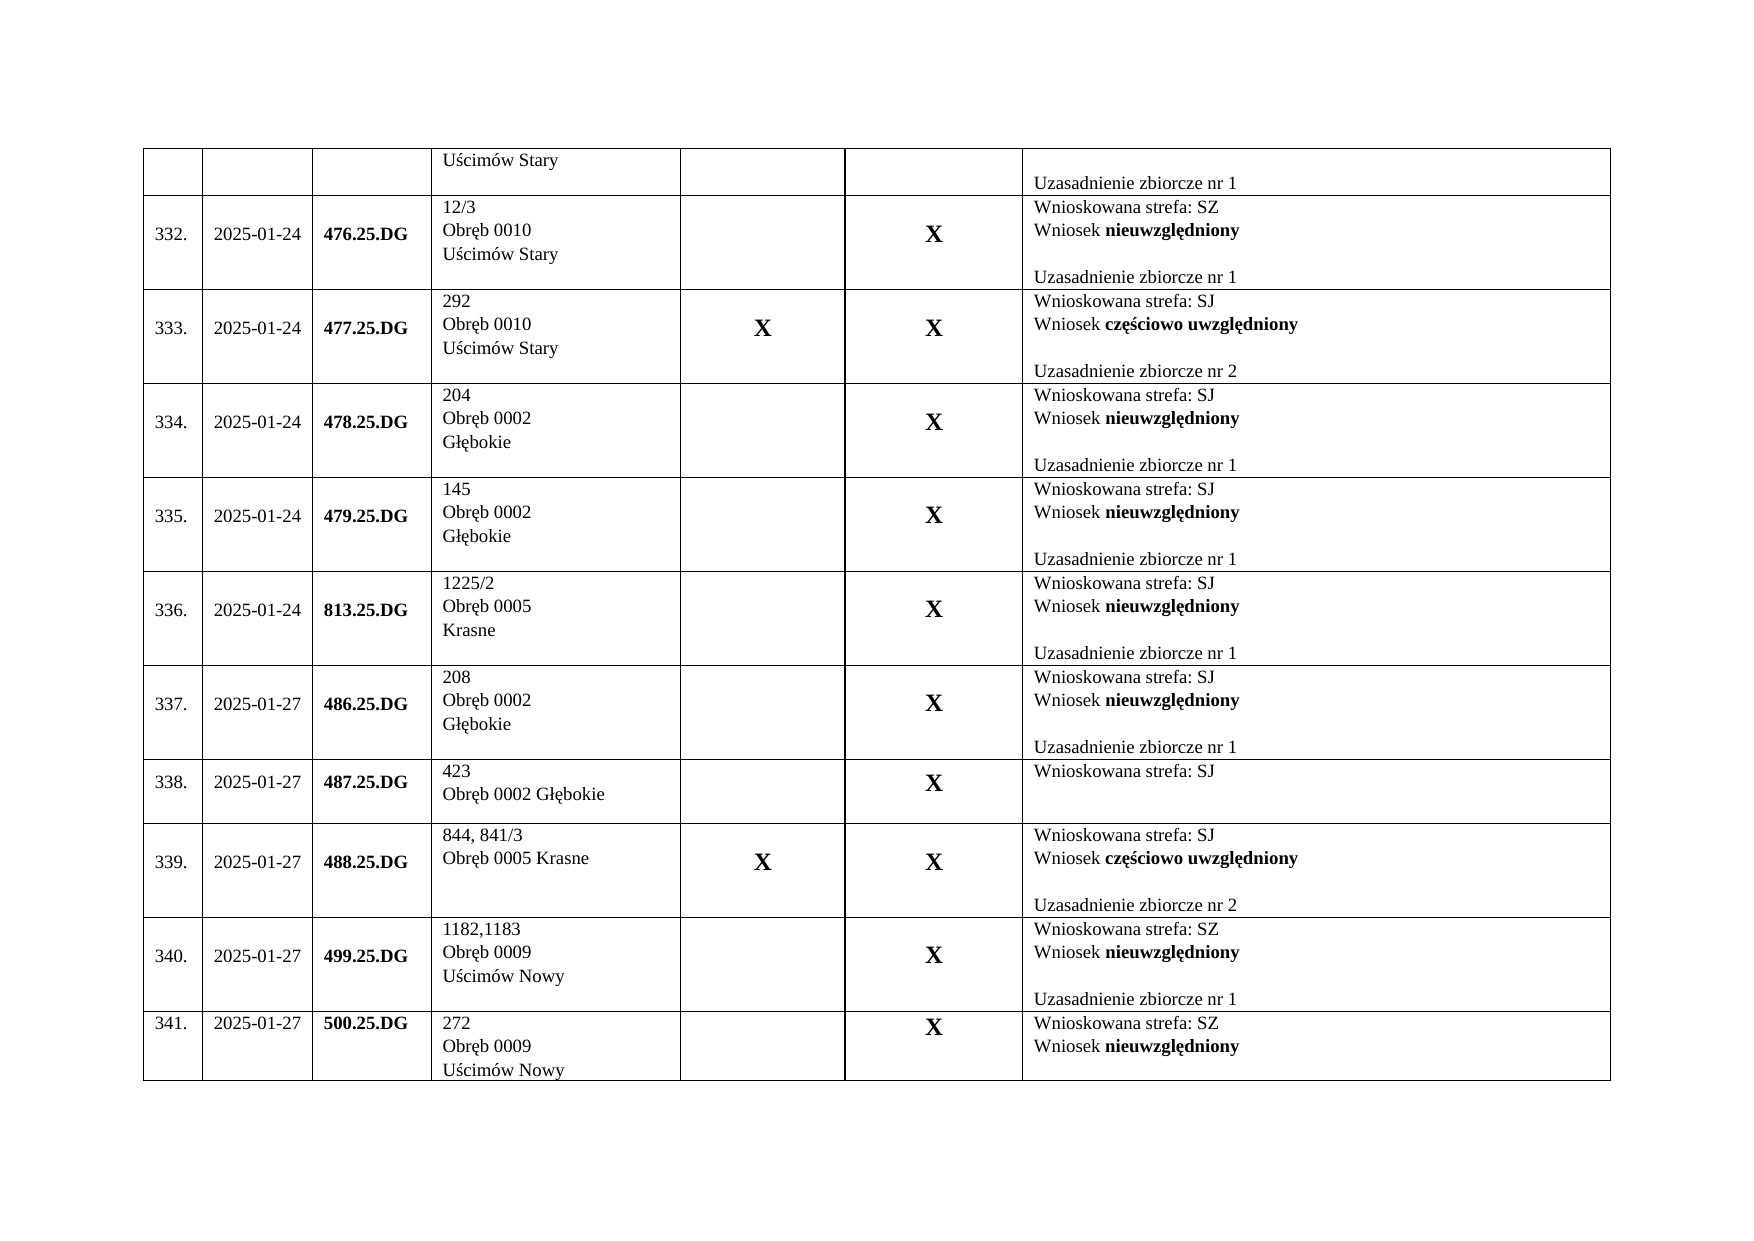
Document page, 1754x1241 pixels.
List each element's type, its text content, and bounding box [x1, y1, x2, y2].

table_cell 2025-01-24 [203, 572, 312, 665]
table_cell X [846, 666, 1022, 759]
table_cell Uścimów Stary [432, 149, 680, 195]
table_cell X [846, 572, 1022, 665]
table_cell X [846, 760, 1022, 823]
table_cell 2025-01-24 [203, 290, 312, 383]
table_cell 488.25.DG [313, 824, 431, 917]
table_cell 2025-01-24 [203, 478, 312, 571]
table_cell 339. [144, 824, 202, 917]
table_cell X [846, 918, 1022, 1011]
table_cell 813.25.DG [313, 572, 431, 665]
table_cell Wnioskowana strefa: SJ Wniosek nieuwzględniony Uzasadnienie zbiorcze nr 1 [1023, 478, 1610, 571]
table_cell 487.25.DG [313, 760, 431, 823]
table_cell 479.25.DG [313, 478, 431, 571]
table_cell X [846, 384, 1022, 477]
table_cell X [681, 824, 844, 917]
table_cell 844, 841/3 Obręb 0005 Krasne [432, 824, 680, 917]
table_cell 500.25.DG [313, 1012, 431, 1080]
table_cell [681, 760, 844, 823]
table_cell [681, 196, 844, 289]
table_cell 333. [144, 290, 202, 383]
table_cell X [846, 290, 1022, 383]
table_cell Uzasadnienie zbiorcze nr 1 [1023, 149, 1610, 195]
table_cell X [846, 1012, 1022, 1080]
table_cell 477.25.DG [313, 290, 431, 383]
table_cell 499.25.DG [313, 918, 431, 1011]
table_cell 2025-01-27 [203, 666, 312, 759]
table_cell 2025-01-27 [203, 918, 312, 1011]
table_cell 2025-01-24 [203, 196, 312, 289]
table_cell 12/3 Obręb 0010 Uścimów Stary [432, 196, 680, 289]
table_cell 332. [144, 196, 202, 289]
table_cell [681, 666, 844, 759]
table_cell 2025-01-27 [203, 824, 312, 917]
table_cell 476.25.DG [313, 196, 431, 289]
table_cell 334. [144, 384, 202, 477]
table_cell [313, 149, 431, 195]
table_cell Wnioskowana strefa: SJ Wniosek nieuwzględniony Uzasadnienie zbiorcze nr 1 [1023, 384, 1610, 477]
table_cell X [846, 478, 1022, 571]
table_cell 208 Obręb 0002 Głębokie [432, 666, 680, 759]
table_cell 341. [144, 1012, 202, 1080]
table_cell 2025-01-27 [203, 1012, 312, 1080]
table_cell Wnioskowana strefa: SJ Wniosek nieuwzględniony Uzasadnienie zbiorcze nr 1 [1023, 666, 1610, 759]
table_cell [681, 918, 844, 1011]
table_cell 335. [144, 478, 202, 571]
table_cell Wnioskowana strefa: SJ [1023, 760, 1610, 823]
table_cell Wnioskowana strefa: SJ Wniosek częściowo uwzględniony Uzasadnienie zbiorcze nr 2 [1023, 290, 1610, 383]
table_cell [681, 384, 844, 477]
table_cell [681, 572, 844, 665]
table_cell 272 Obręb 0009 Uścimów Nowy [432, 1012, 680, 1080]
table_cell [681, 478, 844, 571]
table_cell 204 Obręb 0002 Głębokie [432, 384, 680, 477]
table_cell X [681, 290, 844, 383]
table_cell 2025-01-27 [203, 760, 312, 823]
table_cell 2025-01-24 [203, 384, 312, 477]
table_cell Wnioskowana strefa: SZ Wniosek nieuwzględniony Uzasadnienie zbiorcze nr 1 [1023, 196, 1610, 289]
table_cell 423 Obręb 0002 Głębokie [432, 760, 680, 823]
table_cell 338. [144, 760, 202, 823]
table_cell X [846, 824, 1022, 917]
table_cell 292 Obręb 0010 Uścimów Stary [432, 290, 680, 383]
table_cell 1225/2 Obręb 0005 Krasne [432, 572, 680, 665]
table_cell 1182,1183 Obręb 0009 Uścimów Nowy [432, 918, 680, 1011]
table_cell 337. [144, 666, 202, 759]
table_cell [681, 1012, 844, 1080]
table_cell 336. [144, 572, 202, 665]
table_cell [846, 149, 1022, 195]
table_cell Wnioskowana strefa: SZ Wniosek nieuwzględniony [1023, 1012, 1610, 1080]
table_cell [203, 149, 312, 195]
table_cell Wnioskowana strefa: SJ Wniosek częściowo uwzględniony Uzasadnienie zbiorcze nr 2 [1023, 824, 1610, 917]
table_cell Wnioskowana strefa: SJ Wniosek nieuwzględniony Uzasadnienie zbiorcze nr 1 [1023, 572, 1610, 665]
table_cell 145 Obręb 0002 Głębokie [432, 478, 680, 571]
table_cell 478.25.DG [313, 384, 431, 477]
table_cell Wnioskowana strefa: SZ Wniosek nieuwzględniony Uzasadnienie zbiorcze nr 1 [1023, 918, 1610, 1011]
table_cell X [846, 196, 1022, 289]
table_cell 340. [144, 918, 202, 1011]
table_cell 486.25.DG [313, 666, 431, 759]
table_cell [144, 149, 202, 195]
table_cell [681, 149, 844, 195]
